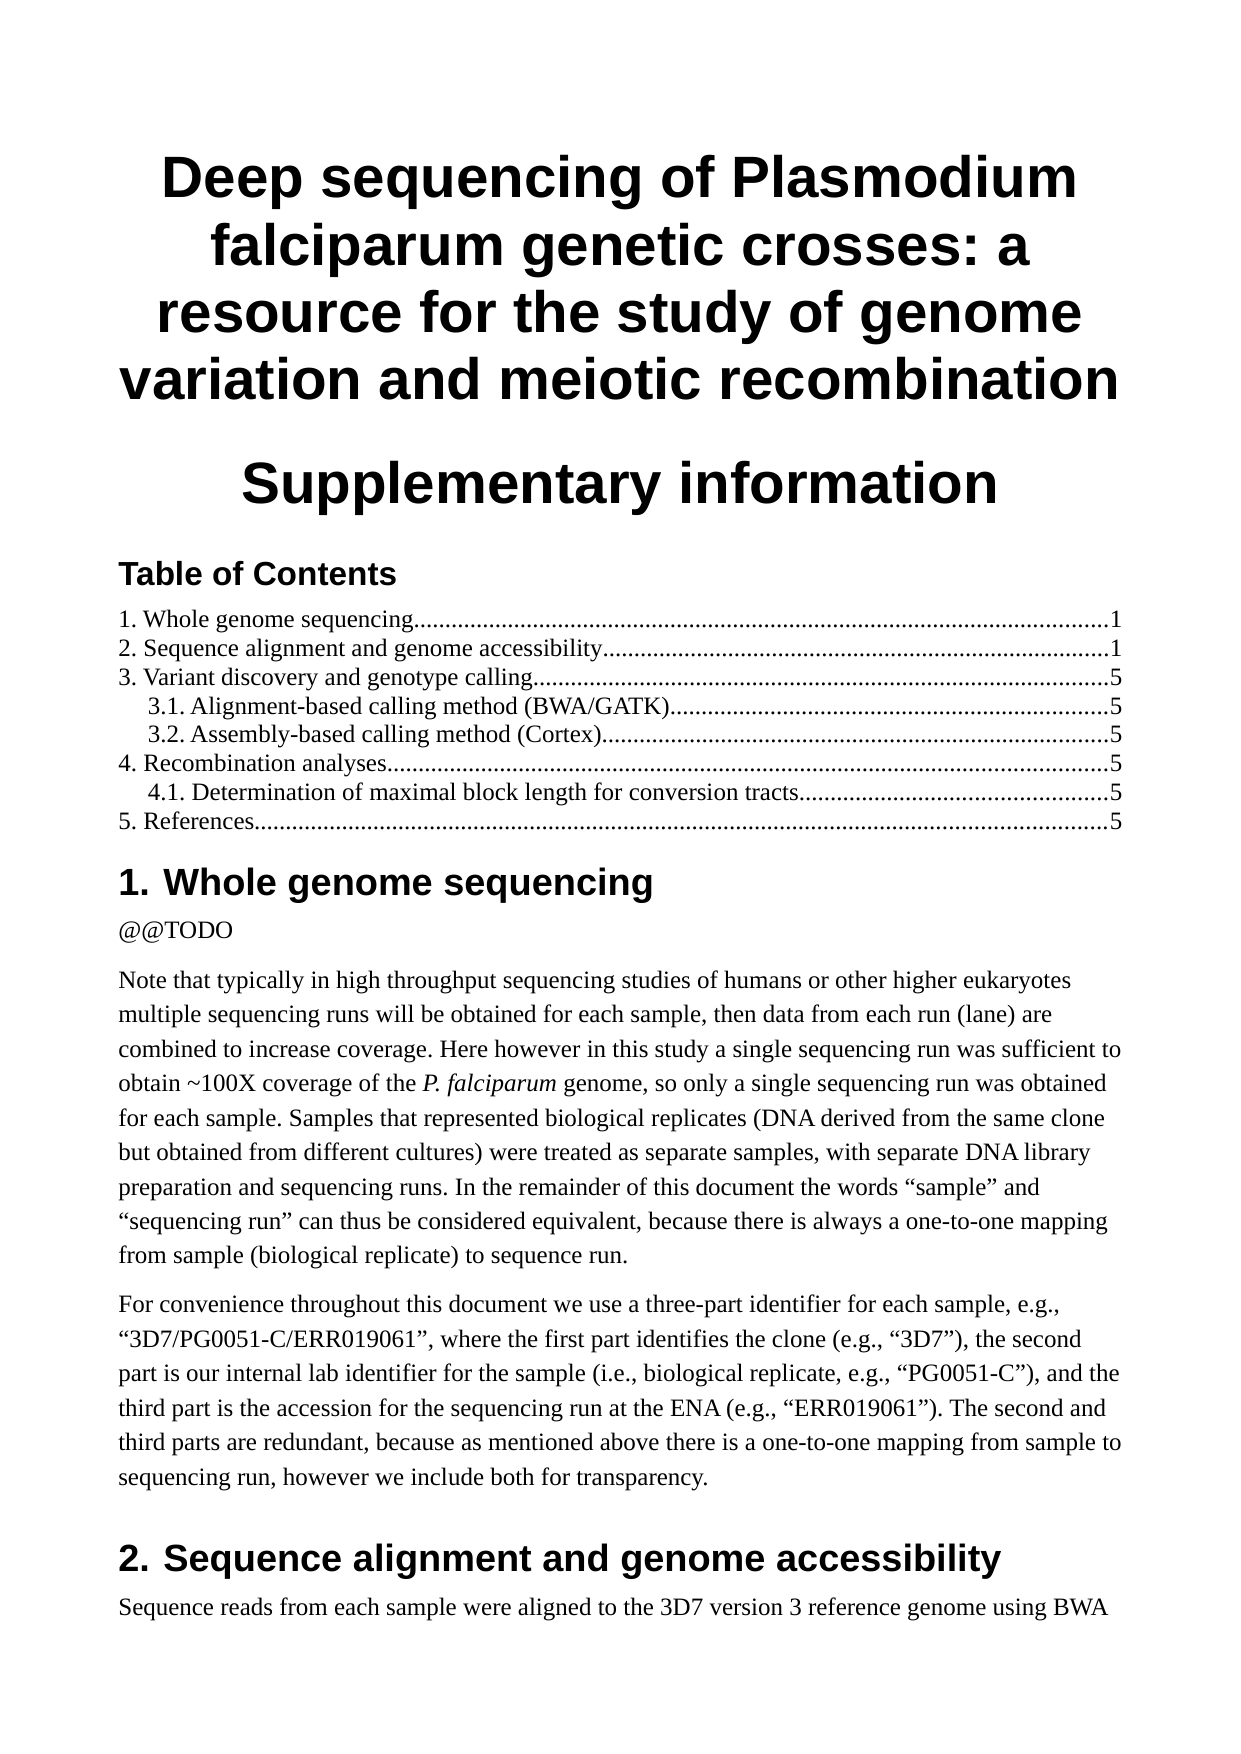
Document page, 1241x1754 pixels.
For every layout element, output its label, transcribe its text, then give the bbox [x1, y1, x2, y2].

text 4.1. Determination of maximal block length for conversion tracts 5 [148, 777, 1122, 806]
text Sequence reads from each sample were aligned to the 3D7 version 3 reference genome using BWA [118, 1592, 1122, 1621]
text For convenience throughout this document we use a three-part identifier for each sample, e.g., “3D7/PG0051-C/ERR019061”, where the first part identifies the clone (e.g., “3D7”), the second part is our internal lab identifier for the sample (i.e., biological replicate, e.g., “PG0051-C”), and the third part is the accession for the sequencing run at the ENA (e.g., “ERR019061”). The second and third parts are redundant, because as mentioned above there is a one-to-one mapping from sample to sequencing run, however we include both for transparency. [118, 1289, 1122, 1491]
text 3.2. Assembly-based calling method (Cortex) 5 [148, 719, 1122, 748]
text 3.1. Alignment-based calling method (BWA/GATK) 5 [148, 691, 1122, 719]
text 3. Variant discovery and genotype calling 5 [118, 662, 1122, 691]
text 2. Sequence alignment and genome accessibility 1 [118, 633, 1122, 662]
text 1. Whole genome sequencing 1 [118, 604, 1122, 633]
subtitle Sequence alignment and genome accessibility [118, 1536, 1122, 1580]
text 5. References 5 [118, 806, 1122, 834]
title Deep sequencing of Plasmodium falciparum genetic crosses: a resource for the study of genome variation and meiotic recombination [118, 143, 1122, 411]
text Note that typically in high throughput sequencing studies of humans or other higher eukaryotes multiple sequencing runs will be obtained for each sample, then data from each run (lane) are combined to increase coverage. Here however in this study a single sequencing run was sufficient to obtain ~100X coverage of the P. falciparum genome, so only a single sequencing run was obtained for each sample. Samples that represented biological replicates (DNA derived from the same clone but obtained from different cultures) were treated as separate samples, with separate DNA library preparation and sequencing runs. In the remainder of this document the words “sample” and “sequencing run” can thus be considered equivalent, because there is always a one-to-one mapping from sample (biological replicate) to sequence run. [118, 965, 1122, 1269]
text 4. Recombination analyses 5 [118, 748, 1122, 777]
text @@TODO [118, 916, 1122, 944]
subtitle Table of Contents [118, 553, 1122, 592]
subtitle Whole genome sequencing [118, 859, 1122, 903]
title Supplementary information [118, 449, 1122, 516]
